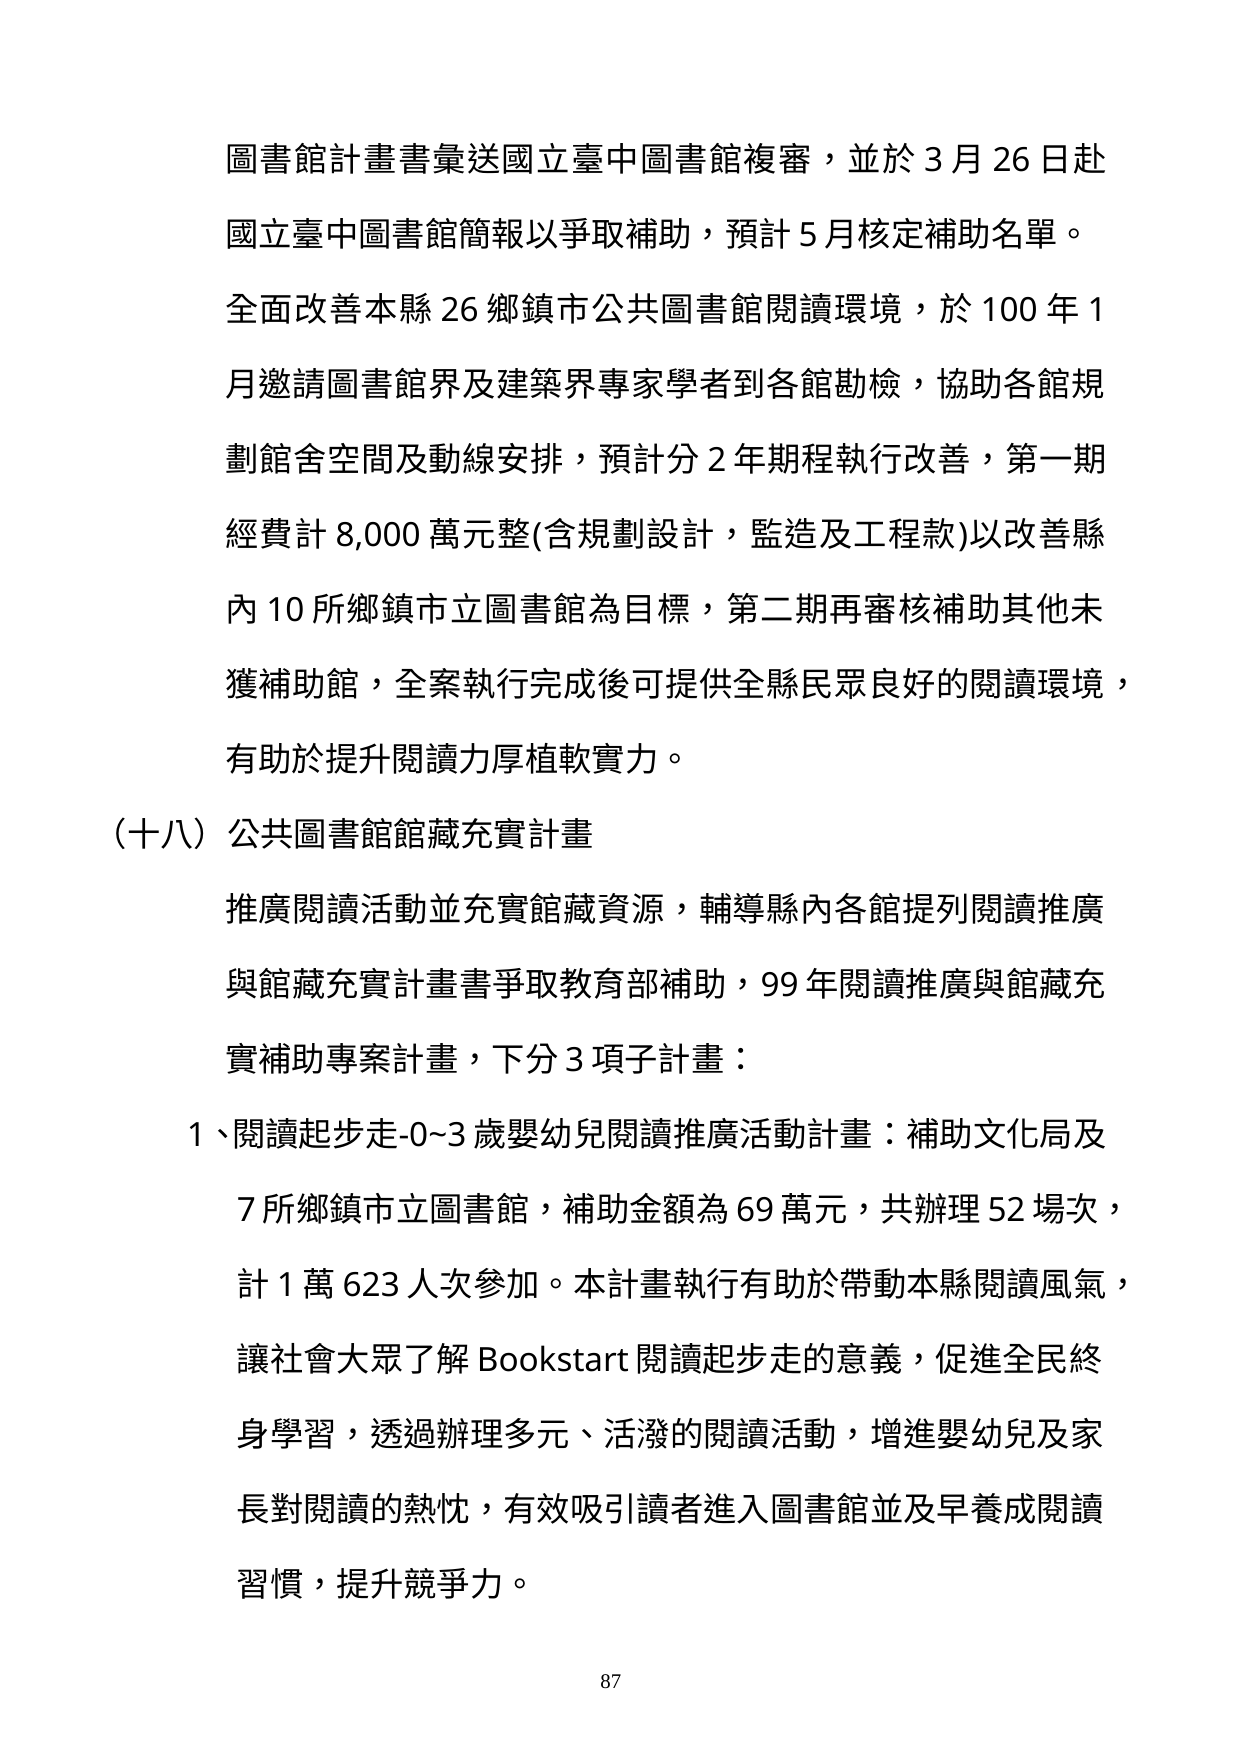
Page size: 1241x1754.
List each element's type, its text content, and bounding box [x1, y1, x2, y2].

text 全面改善本縣26鄉鎮市公共圖書館閱讀環境，於100年1月邀請圖書館界及建築界專家學者到各館勘檢，協助各館規劃館舍空間及動線安排，預計分2年期程執行改善，第一期經費計8,000萬元整(含規劃設計，監造及工程款)以改善縣內10所鄉鎮市立圖書館為目標，第二期再審核補助其他未獲補助館，全案執行完成後可提供全縣民眾良好的閱讀環境，有助於提升閱讀力厚植軟實力。 [225, 270, 1106, 795]
text 推廣閱讀活動並充實館藏資源，輔導縣內各館提列閱讀推廣與館藏充實計畫書爭取教育部補助，99年閱讀推廣與館藏充實補助專案計畫，下分3項子計畫： [225, 870, 1106, 1095]
text 圖書館計畫書彙送國立臺中圖書館複審，並於3月26日赴國立臺中圖書館簡報以爭取補助，預計5月核定補助名單。 [225, 120, 1106, 270]
text 1、閱讀起步走-0~3歲嬰幼兒閱讀推廣活動計畫：補助文化局及7所鄉鎮市立圖書館，補助金額為69萬元，共辦理52場次，計1萬623人次參加。本計畫執行有助於帶動本縣閱讀風氣，讓社會大眾了解Bookstart閱讀起步走的意義，促進全民終身學習，透過辦理多元、活潑的閱讀活動，增進嬰幼兒及家長對閱讀的熱忱，有效吸引讀者進入圖書館並及早養成閱讀習慣，提升競爭力。 [187, 1095, 1106, 1620]
text （十八）公共圖書館館藏充實計畫 [94, 795, 1106, 870]
